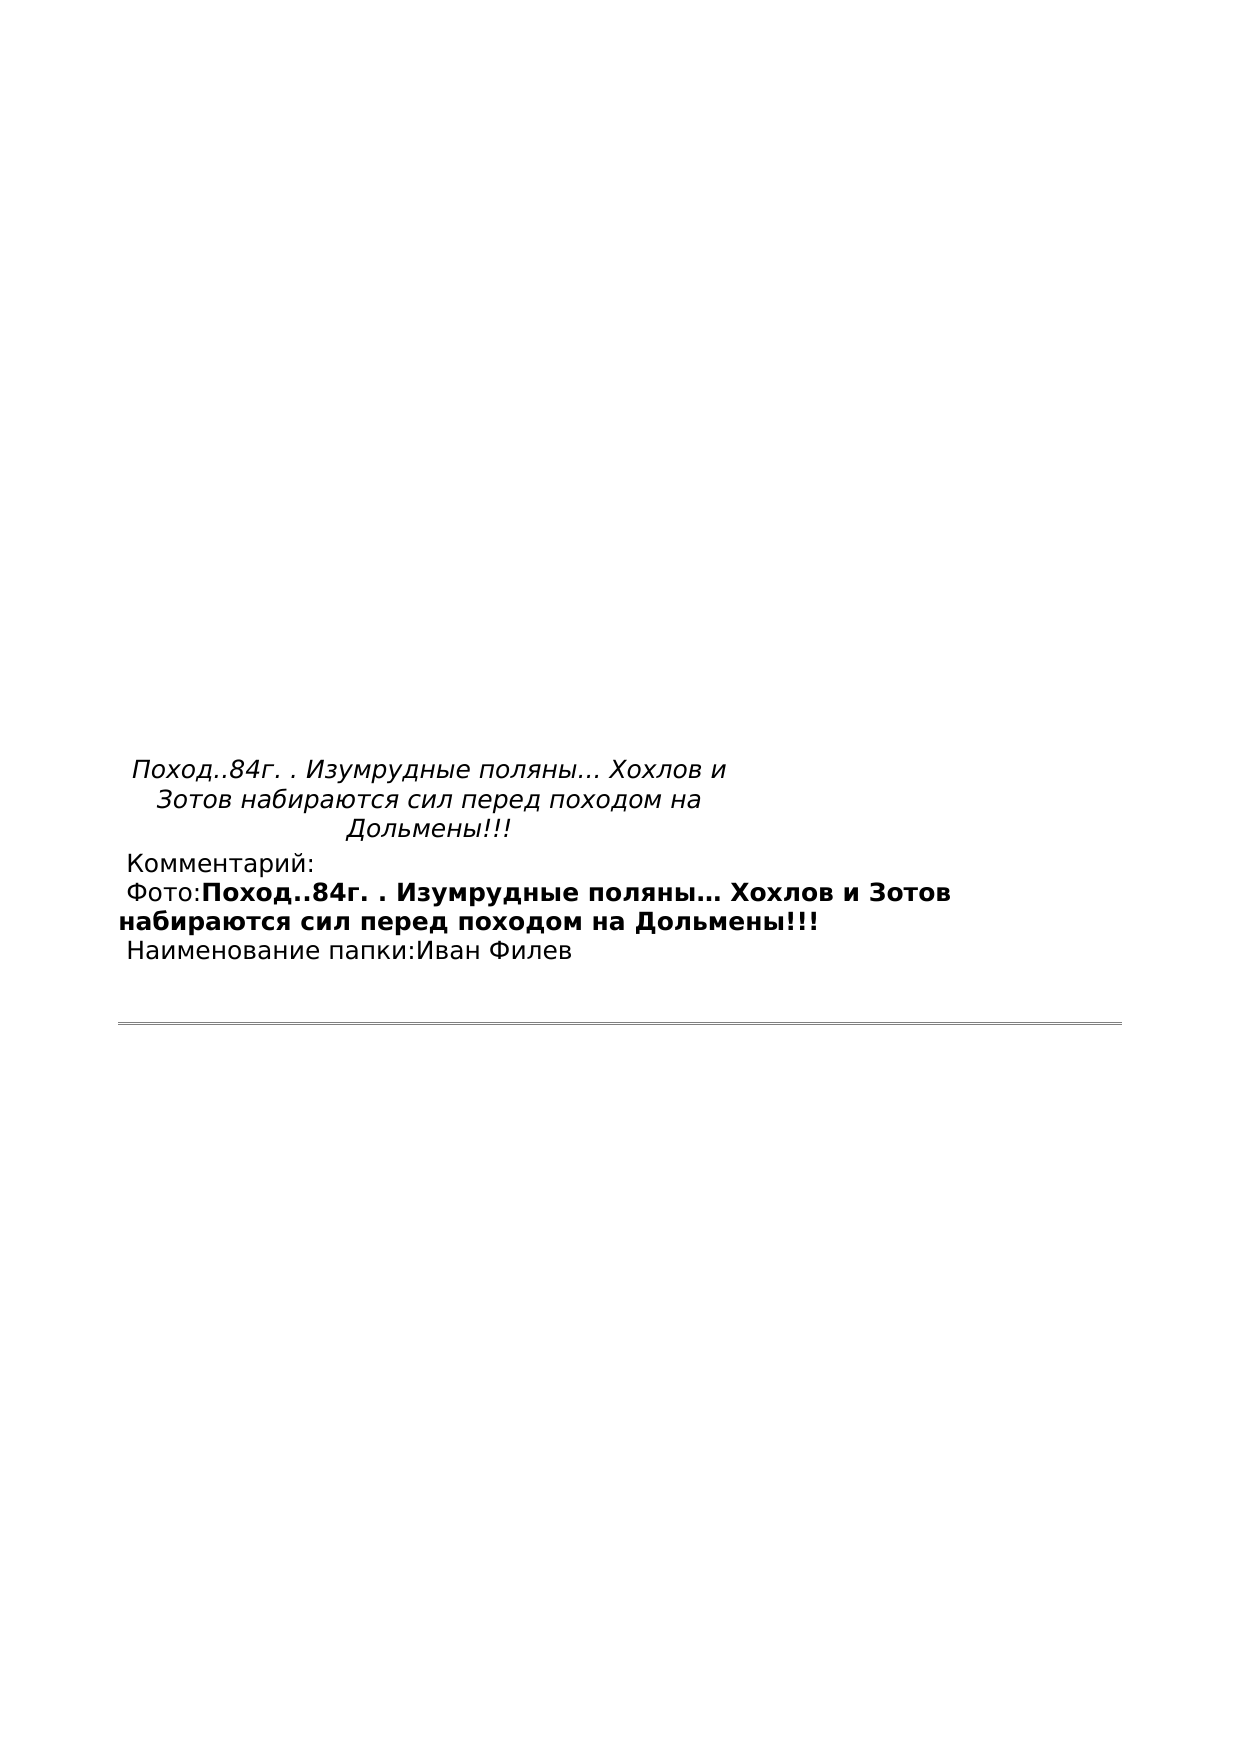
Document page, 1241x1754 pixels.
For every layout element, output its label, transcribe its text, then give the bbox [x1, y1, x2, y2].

text Поход..84г. . Изумрудные поляны... Хохлов и Зотов набираются сил перед походом на Дольмены!!! [118, 131, 743, 843]
text Комментарий: Фото:Поход..84г. . Изумрудные поляны… Хохлов и Зотов набираются сил перед походом на Дольмены!!! Наименование папки:Иван Филев [118, 118, 1122, 995]
